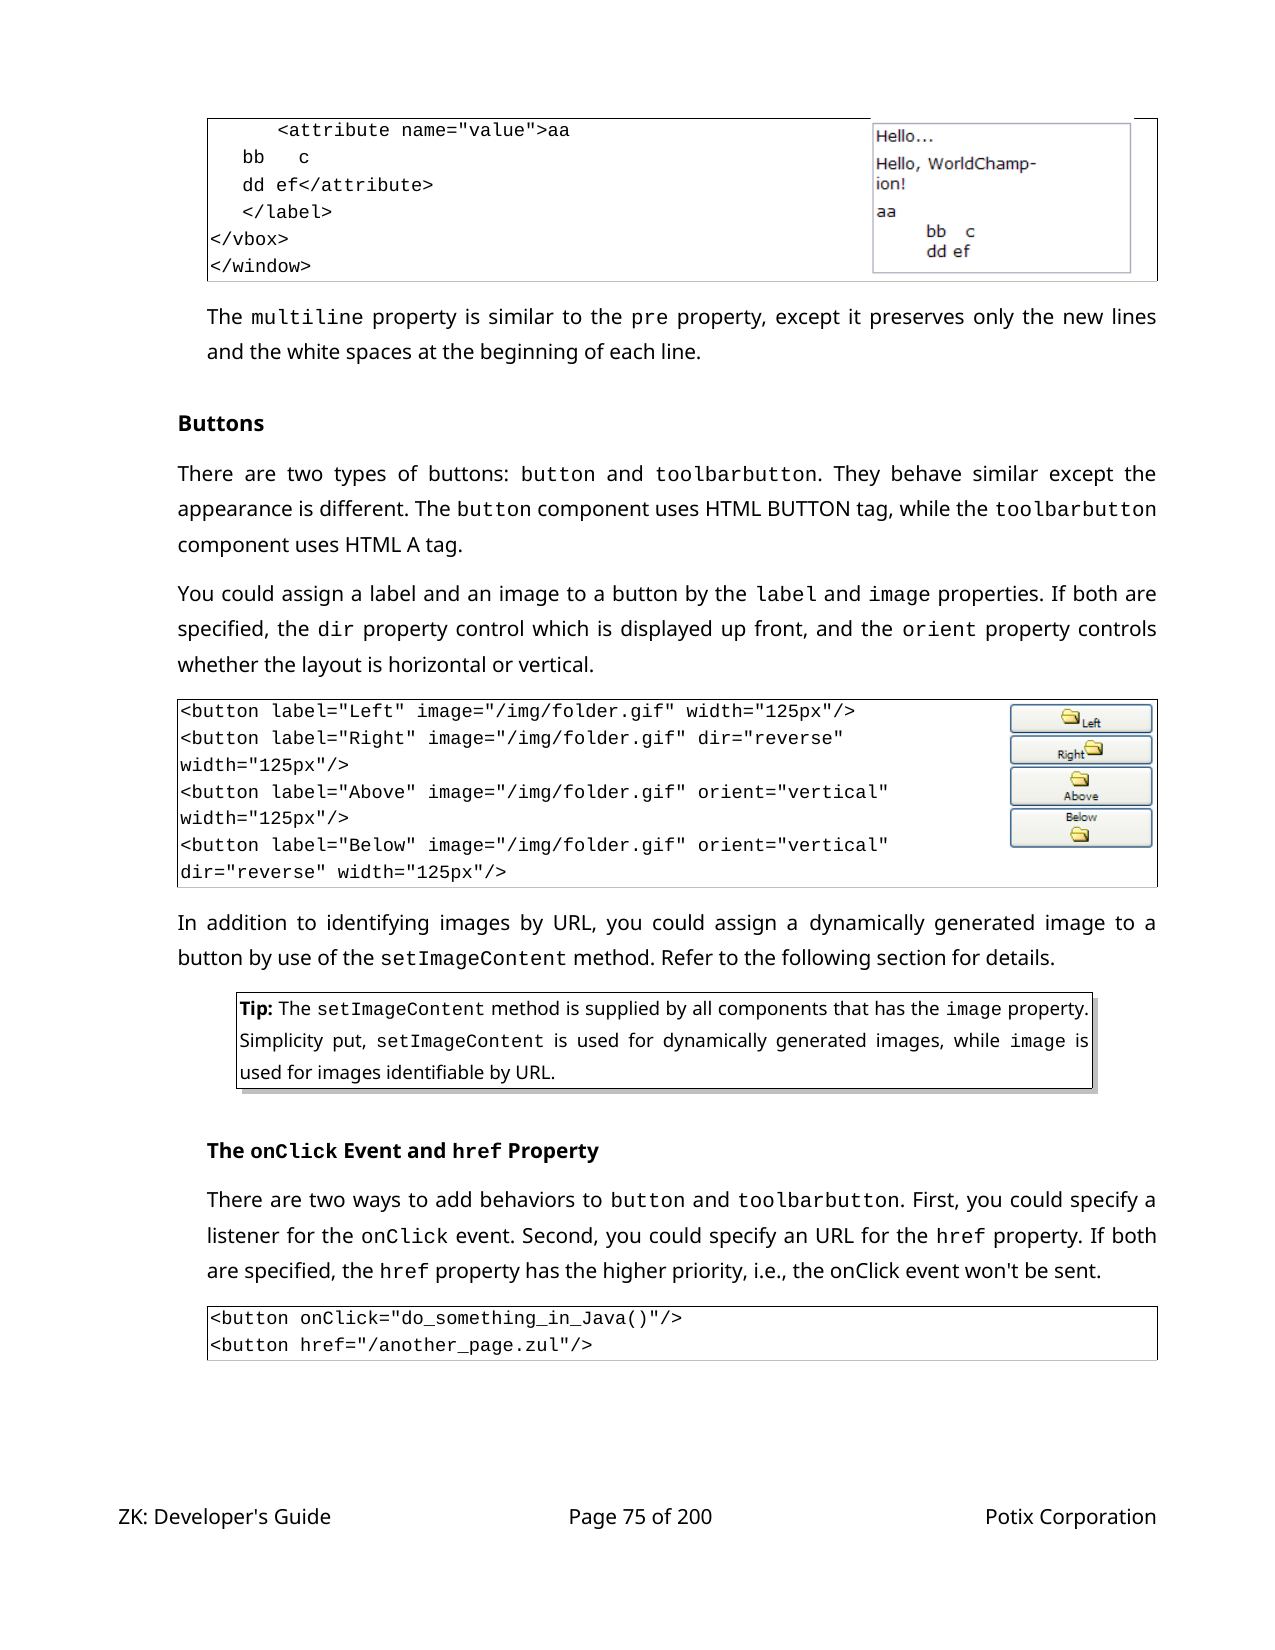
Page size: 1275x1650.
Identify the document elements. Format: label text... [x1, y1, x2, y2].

text [1135, 145, 1157, 169]
text <button href="/another_page.zul"/> [208, 1333, 1157, 1360]
subtitle The onClick Event and href Property [207, 1136, 1157, 1165]
text <button label="Below" image="/img/folder.gif" orient="vertical" dir="reverse" width="125px"/> [178, 833, 1157, 887]
text There are two ways to add behaviors to button and toolbarbutton. First, you could specify a listener for the onClick event. Second, you could specify an URL for the href property. If both are specified, the href property has the higher priority, i.e., the onClick event won't be sent. [207, 1186, 1157, 1285]
text You could assign a label and an image to a button by the label and image properties. If both are specified, the dir property control which is displayed up front, and the orient property controls whether the layout is horizontal or vertical. [177, 579, 1157, 678]
text In addition to identifying images by URL, you could assign a dynamically generated image to a button by use of the setImageContent method. Refer to the following section for details. [177, 908, 1157, 972]
text Tip: The setImageContent method is supplied by all components that has the image property. Simplicity put, setImageContent is used for dynamically generated images, while image is used for images identifiable by URL. [237, 993, 1092, 1088]
text </vbox> [208, 227, 870, 251]
text bb c [208, 145, 870, 169]
text <button label="Right" image="/img/folder.gif" dir="reverse" width="125px"/> [178, 726, 1008, 777]
text </label> [208, 200, 870, 224]
text <button onClick="do_something_in_Java()"/> [208, 1307, 1157, 1330]
picture [1008, 702, 1156, 850]
text <attribute name="value">aa [208, 119, 870, 142]
text </window> [208, 254, 1157, 281]
text <button label="Above" image="/img/folder.gif" orient="vertical" width="125px"/> [178, 779, 1008, 830]
text The multiline property is similar to the pre property, except it preserves only the new lines and the white spaces at the beginning of each line. [207, 302, 1157, 366]
text There are two types of buttons: button and toolbarbutton. They behave similar except the appearance is different. The button component uses HTML BUTTON tag, while the toolbarbutton component uses HTML A tag. [177, 459, 1157, 558]
text [1135, 227, 1157, 251]
text [1135, 200, 1157, 224]
text <button label="Left" image="/img/folder.gif" width="125px"/> [178, 700, 1157, 723]
subtitle Buttons [177, 408, 1157, 438]
text [1135, 172, 1157, 197]
picture [870, 118, 1135, 276]
text dd ef</attribute> [208, 172, 870, 197]
